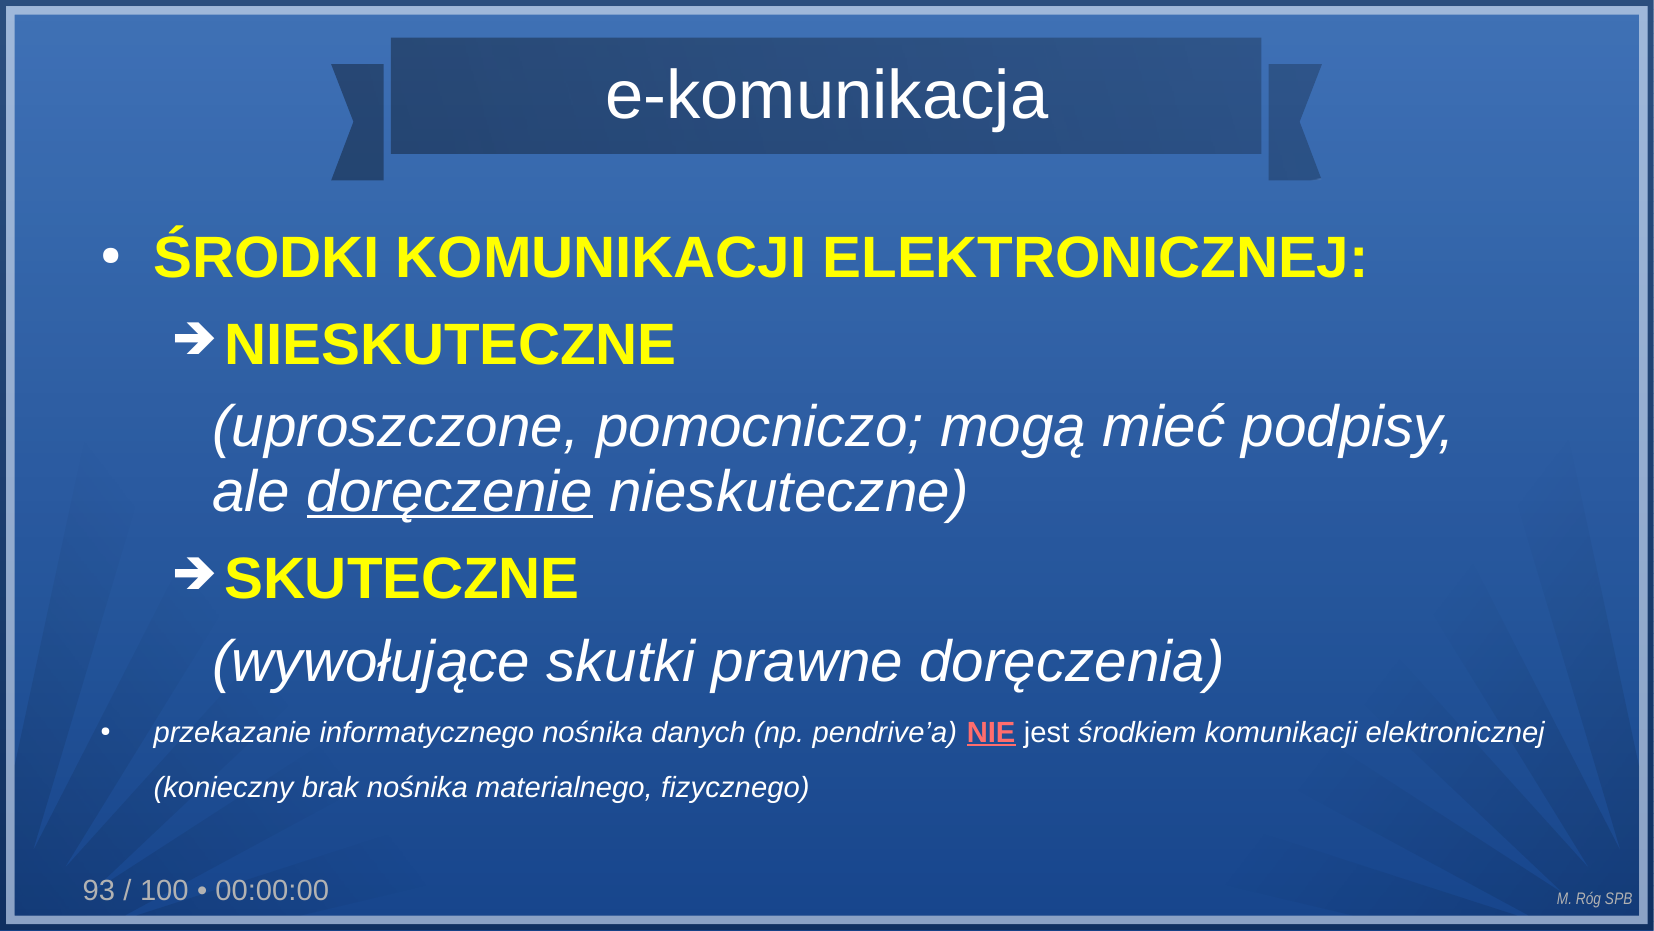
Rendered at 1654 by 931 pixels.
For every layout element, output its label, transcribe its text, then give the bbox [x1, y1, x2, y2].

list ŚRODKI KOMUNIKACJI ELEKTRONICZNEJ: NIESKUTECZNE (uproszczone, pomocniczo; mogą mieć podpisy, ale doręczenie nieskuteczne) SKUTECZNE (wywołujące skutki prawne doręczenia) przekazanie informatycznego nośnika danych (np. pendrive’a) NIE jest środkiem komunikacji elektronicznej (konieczny brak nośnika materialnego, fizycznego) [82, 224, 1571, 848]
title e-komunikacja [389, 35, 1264, 154]
